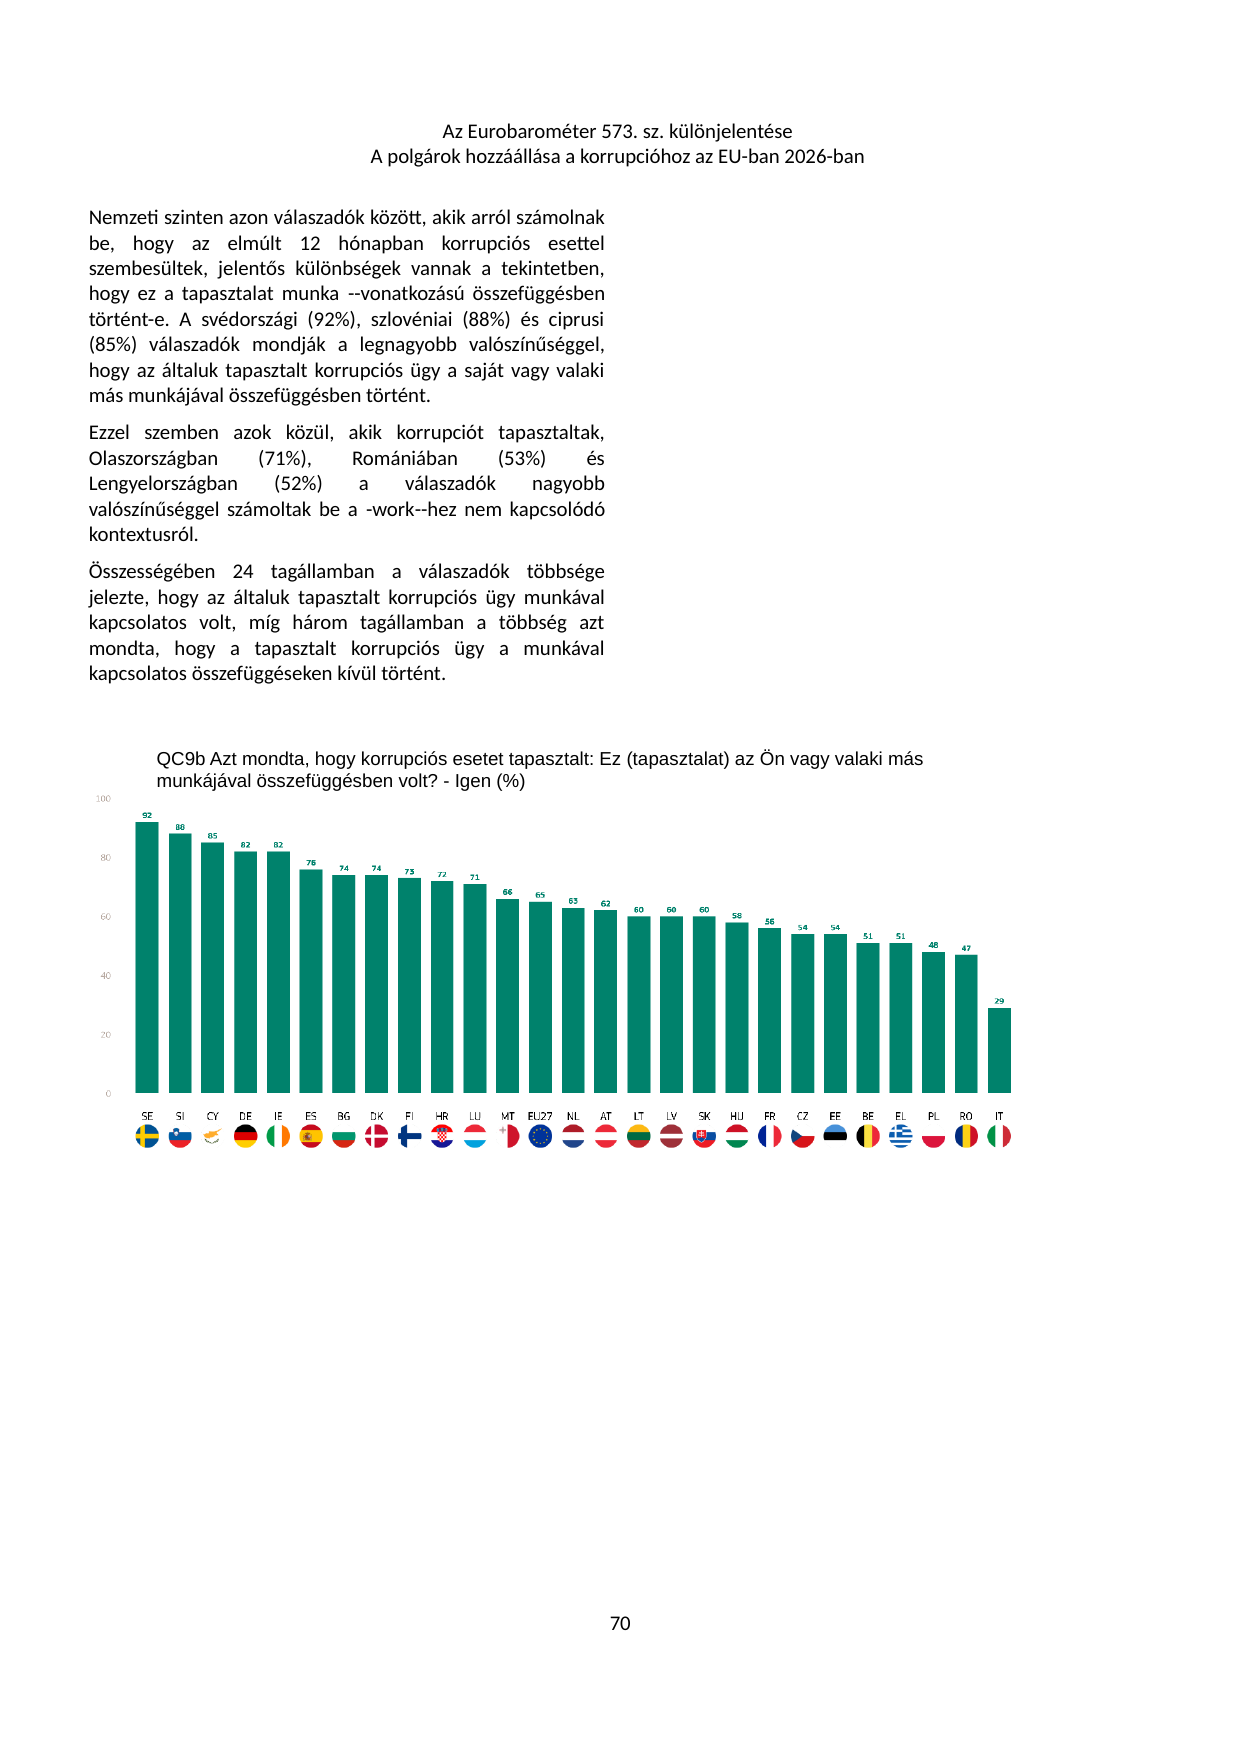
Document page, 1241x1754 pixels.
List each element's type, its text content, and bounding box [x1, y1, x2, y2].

picture [88, 768, 1022, 1151]
text Nemzeti szinten azon válaszadók között, akik arról számolnak be, hogy az elmúlt 12 hónapban korrupciós esettel szembesültek, jelentős különbségek vannak a tekintetben, hogy ez a tapasztalat munka ‑-vonatkozású összefüggésben történt-e. A svédországi (92%), szlovéniai (88%) és ciprusi (85%) válaszadók mondják a legnagyobb valószínűséggel, hogy az általuk tapasztalt korrupciós ügy a saját vagy valaki más munkájával összefüggésben történt. [88, 204, 605, 408]
text Ezzel szemben azok közül, akik korrupciót tapasztaltak, Olaszországban (71%), Romániában (53%) és Lengyelországban (52%) a válaszadók nagyobb valószínűséggel számoltak be a ‑work‑-hez nem kapcsolódó kontextusról. [88, 419, 605, 547]
text Összességében 24 tagállamban a válaszadók többsége jelezte, hogy az általuk tapasztalt korrupciós ügy munkával kapcsolatos volt, míg három tagállamban a többség azt mondta, hogy a tapasztalt korrupciós ügy a munkával kapcsolatos összefüggéseken kívül történt. [88, 558, 605, 686]
